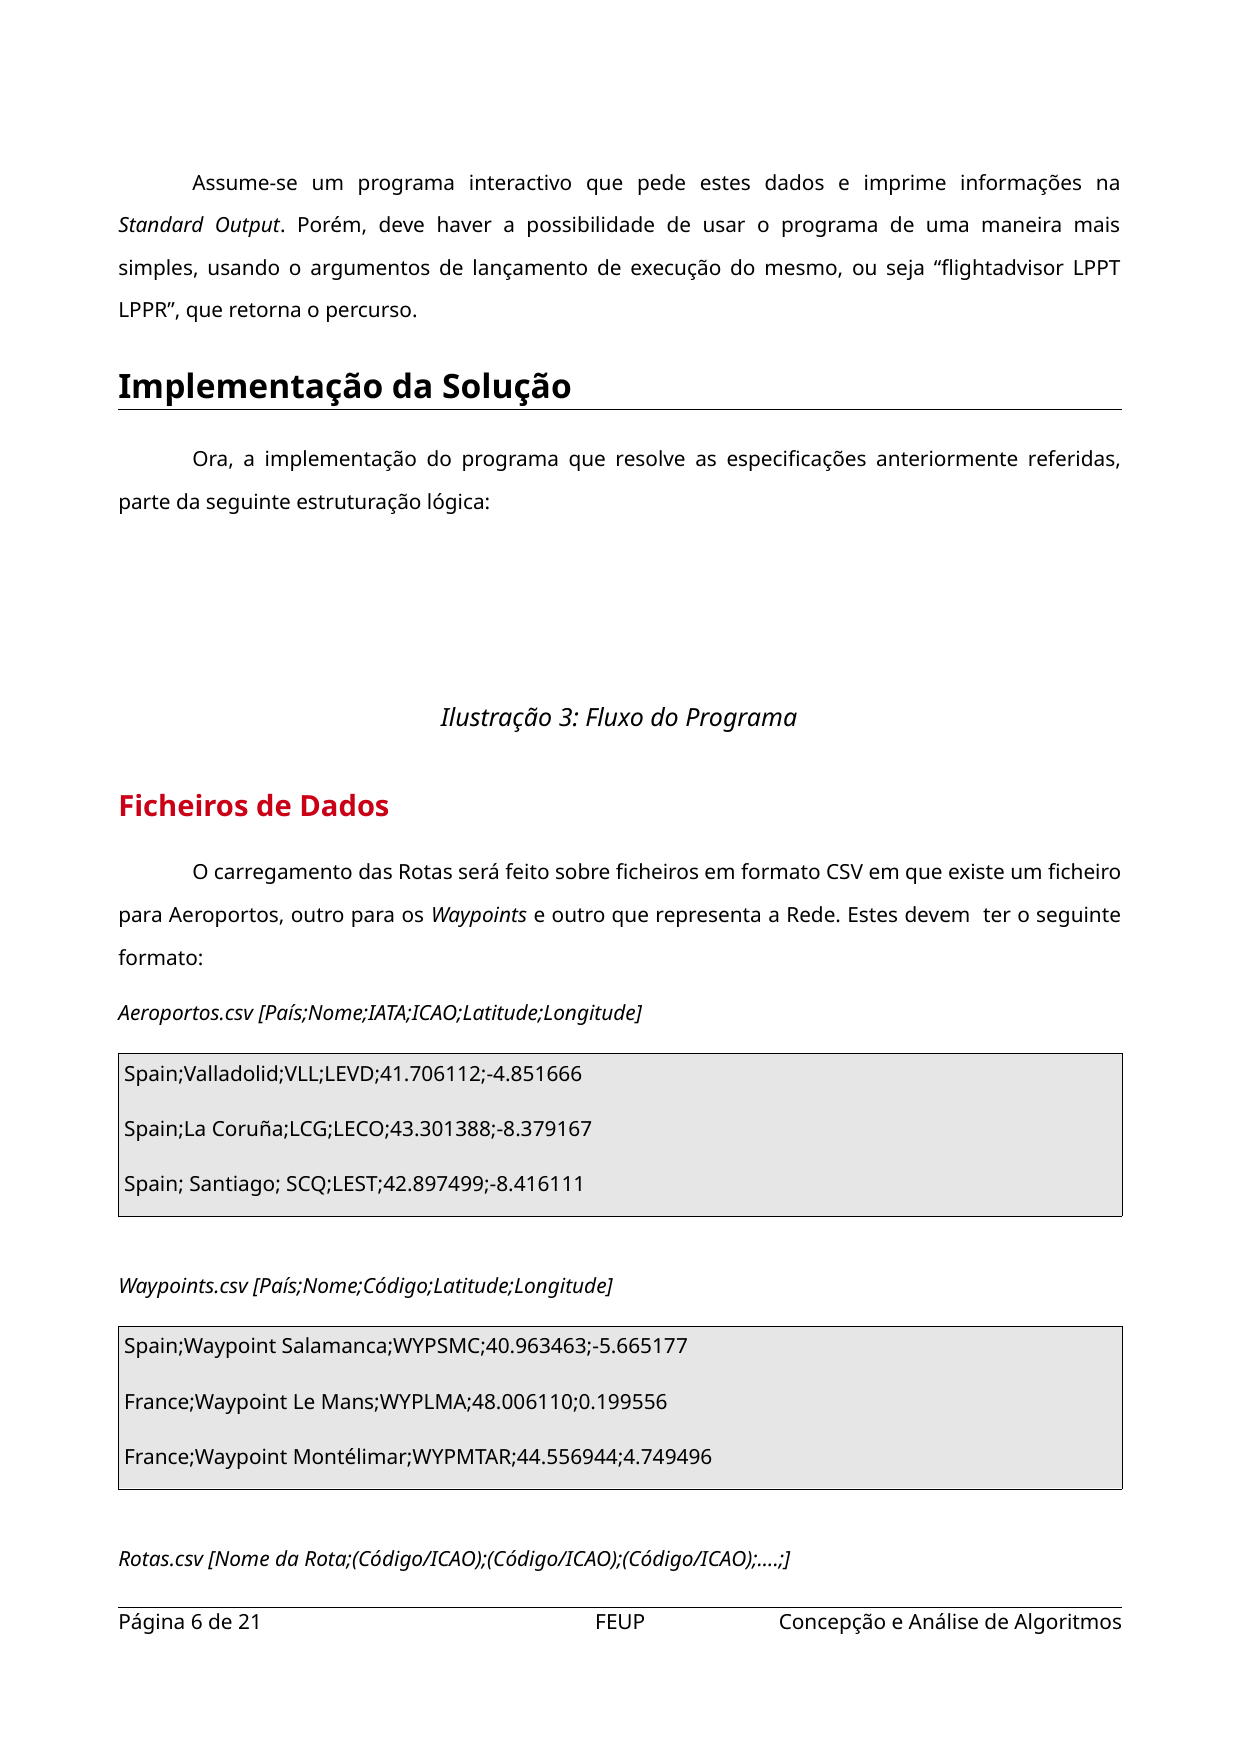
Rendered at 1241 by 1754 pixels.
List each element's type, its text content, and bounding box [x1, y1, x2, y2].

text O carregamento das Rotas será feito sobre ficheiros em formato CSV em que existe um ficheiro para Aeroportos, outro para os Waypoints e outro que representa a Rede. Estes devem ter o seguinte formato: [118, 857, 1122, 971]
text Assume-se um programa interactivo que pede estes dados e imprime informações na Standard Output. Porém, deve haver a possibilidade de usar o programa de uma maneira mais simples, usando o argumentos de lançamento de execução do mesmo, ou seja “flightadvisor LPPT LPPR”, que retorna o percurso. [118, 168, 1122, 324]
text Ilustração 3: Fluxo do Programa [205, 555, 1035, 734]
text Waypoints.csv [País;Nome;Código;Latitude;Longitude] [118, 1271, 1122, 1299]
subtitle Implementação da Solução [118, 363, 1122, 409]
table_header Spain;Waypoint Salamanca;WYPSMC;40.963463;-5.665177 France;Waypoint Le Mans;WYPLMA;48.006110;0.199556 France;Waypoint Montélimar;WYPMTAR;44.556944;4.749496 [119, 1327, 1122, 1488]
text Aeroportos.csv [País;Nome;IATA;ICAO;Latitude;Longitude] [118, 998, 1122, 1026]
text Ora, a implementação do programa que resolve as especificações anteriormente referidas, parte da seguinte estruturação lógica: [118, 444, 1122, 516]
subtitle Ficheiros de Dados [118, 785, 1122, 825]
table_header Spain;Valladolid;VLL;LEVD;41.706112;-4.851666 Spain;La Coruña;LCG;LECO;43.301388;-8.379167 Spain; Santiago; SCQ;LEST;42.897499;-8.416111 [119, 1054, 1122, 1216]
text Rotas.csv [Nome da Rota;(Código/ICAO);(Código/ICAO);(Código/ICAO);....;] [118, 1544, 1122, 1572]
